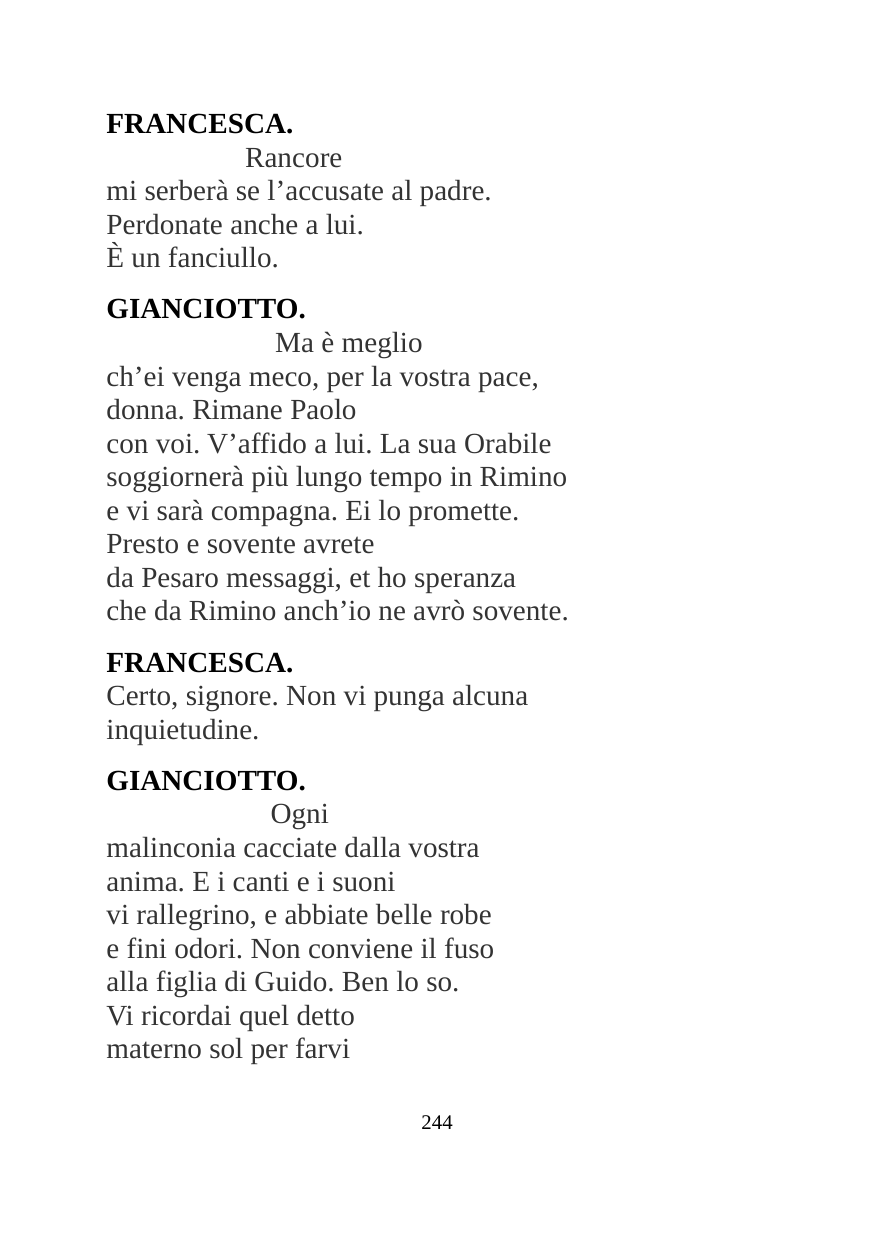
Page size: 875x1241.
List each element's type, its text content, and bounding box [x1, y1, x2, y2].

text Certo, signore. Non vi punga alcuna inquietudine. [106, 678, 767, 745]
text GIANCIOTTO. [106, 763, 767, 797]
text da Pesaro messaggi, et ho speranza che da Rimino anch’io ne avrò sovente. [106, 560, 767, 627]
text FRANCESCA. [106, 106, 767, 140]
text Ma è meglio [275, 325, 767, 359]
text Ogni [270, 797, 767, 830]
text Rancore [245, 140, 767, 173]
text malinconia cacciate dalla vostra anima. E i canti e i suoni vi rallegrino, e abbiate belle robe e fini odori. Non conviene il fuso alla figlia di Guido. Ben lo so. Vi ricordai quel detto materno sol per farvi [106, 830, 767, 1065]
text GIANCIOTTO. [106, 292, 767, 325]
text mi serberà se l’accusate al padre. Perdonate anche a lui. È un fanciullo. [106, 173, 767, 274]
text ch’ei venga meco, per la vostra pace, donna. Rimane Paolo con voi. V’affido a lui. La sua Orabile soggiornerà più lungo tempo in Rimino e vi sarà compagna. Ei lo promette. Presto e sovente avrete [106, 359, 767, 560]
text FRANCESCA. [106, 645, 767, 678]
